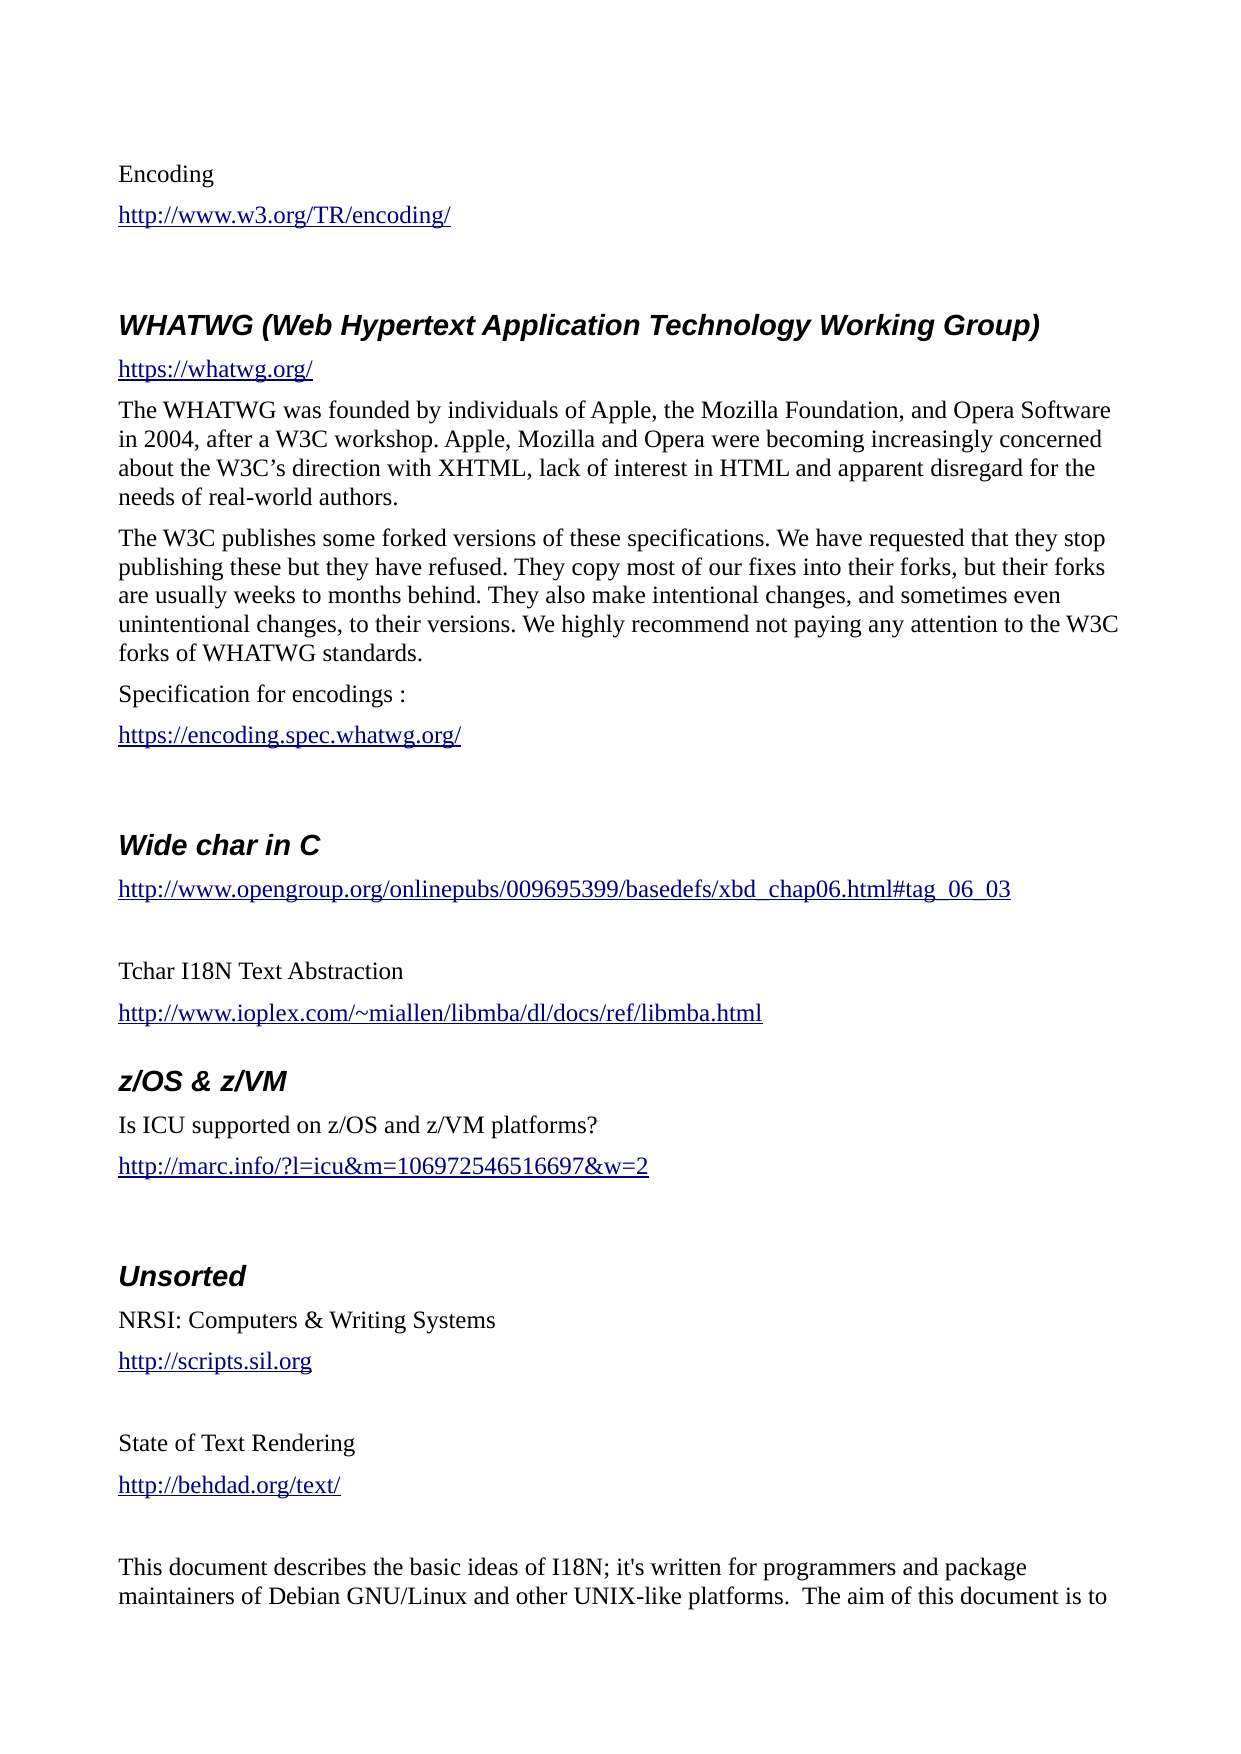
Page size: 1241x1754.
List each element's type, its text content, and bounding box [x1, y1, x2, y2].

text http://behdad.org/text/ [118, 1470, 1122, 1498]
text Encoding [118, 159, 1122, 188]
text NRSI: Computers & Writing Systems [118, 1305, 1122, 1333]
text http://www.w3.org/TR/encoding/ [118, 201, 1122, 229]
text The WHATWG was founded by individuals of Apple, the Mozilla Foundation, and Opera Software in 2004, after a W3C workshop. Apple, Mozilla and Opera were becoming increasingly concerned about the W3C’s direction with XHTML, lack of interest in HTML and apparent disregard for the needs of real-world authors. [118, 395, 1122, 510]
text Tchar I18N Text Abstraction [118, 956, 1122, 985]
subtitle Unsorted [118, 1259, 1122, 1292]
text https://encoding.spec.whatwg.org/ [118, 720, 1122, 749]
text Specification for encodings : [118, 679, 1122, 708]
text http://scripts.sil.org [118, 1346, 1122, 1375]
text http://marc.info/?l=icu&m=106972546516697&w=2 [118, 1151, 1122, 1180]
text The W3C publishes some forked versions of these specifications. We have requested that they stop publishing these but they have refused. They copy most of our fixes into their forks, but their forks are usually weeks to months behind. They also make intentional changes, and sometimes even unintentional changes, to their versions. We highly recommend not paying any attention to the W3C forks of WHATWG standards. [118, 523, 1122, 667]
subtitle z/OS & z/VM [118, 1064, 1122, 1097]
subtitle Wide char in C [118, 828, 1122, 861]
text This document describes the basic ideas of I18N; it's written for programmers and package maintainers of Debian GNU/Linux and other UNIX-like platforms. The aim of this document is to [118, 1552, 1122, 1610]
subtitle WHATWG (Web Hypertext Application Technology Working Group) [118, 308, 1122, 342]
text Is ICU supported on z/OS and z/VM platforms? [118, 1110, 1122, 1139]
text http://www.ioplex.com/~miallen/libmba/dl/docs/ref/libmba.html [118, 998, 1122, 1026]
text State of Text Rendering [118, 1428, 1122, 1457]
text http://www.opengroup.org/onlinepubs/009695399/basedefs/xbd_chap06.html#tag_06_03 [118, 874, 1122, 903]
text https://whatwg.org/ [118, 354, 1122, 383]
